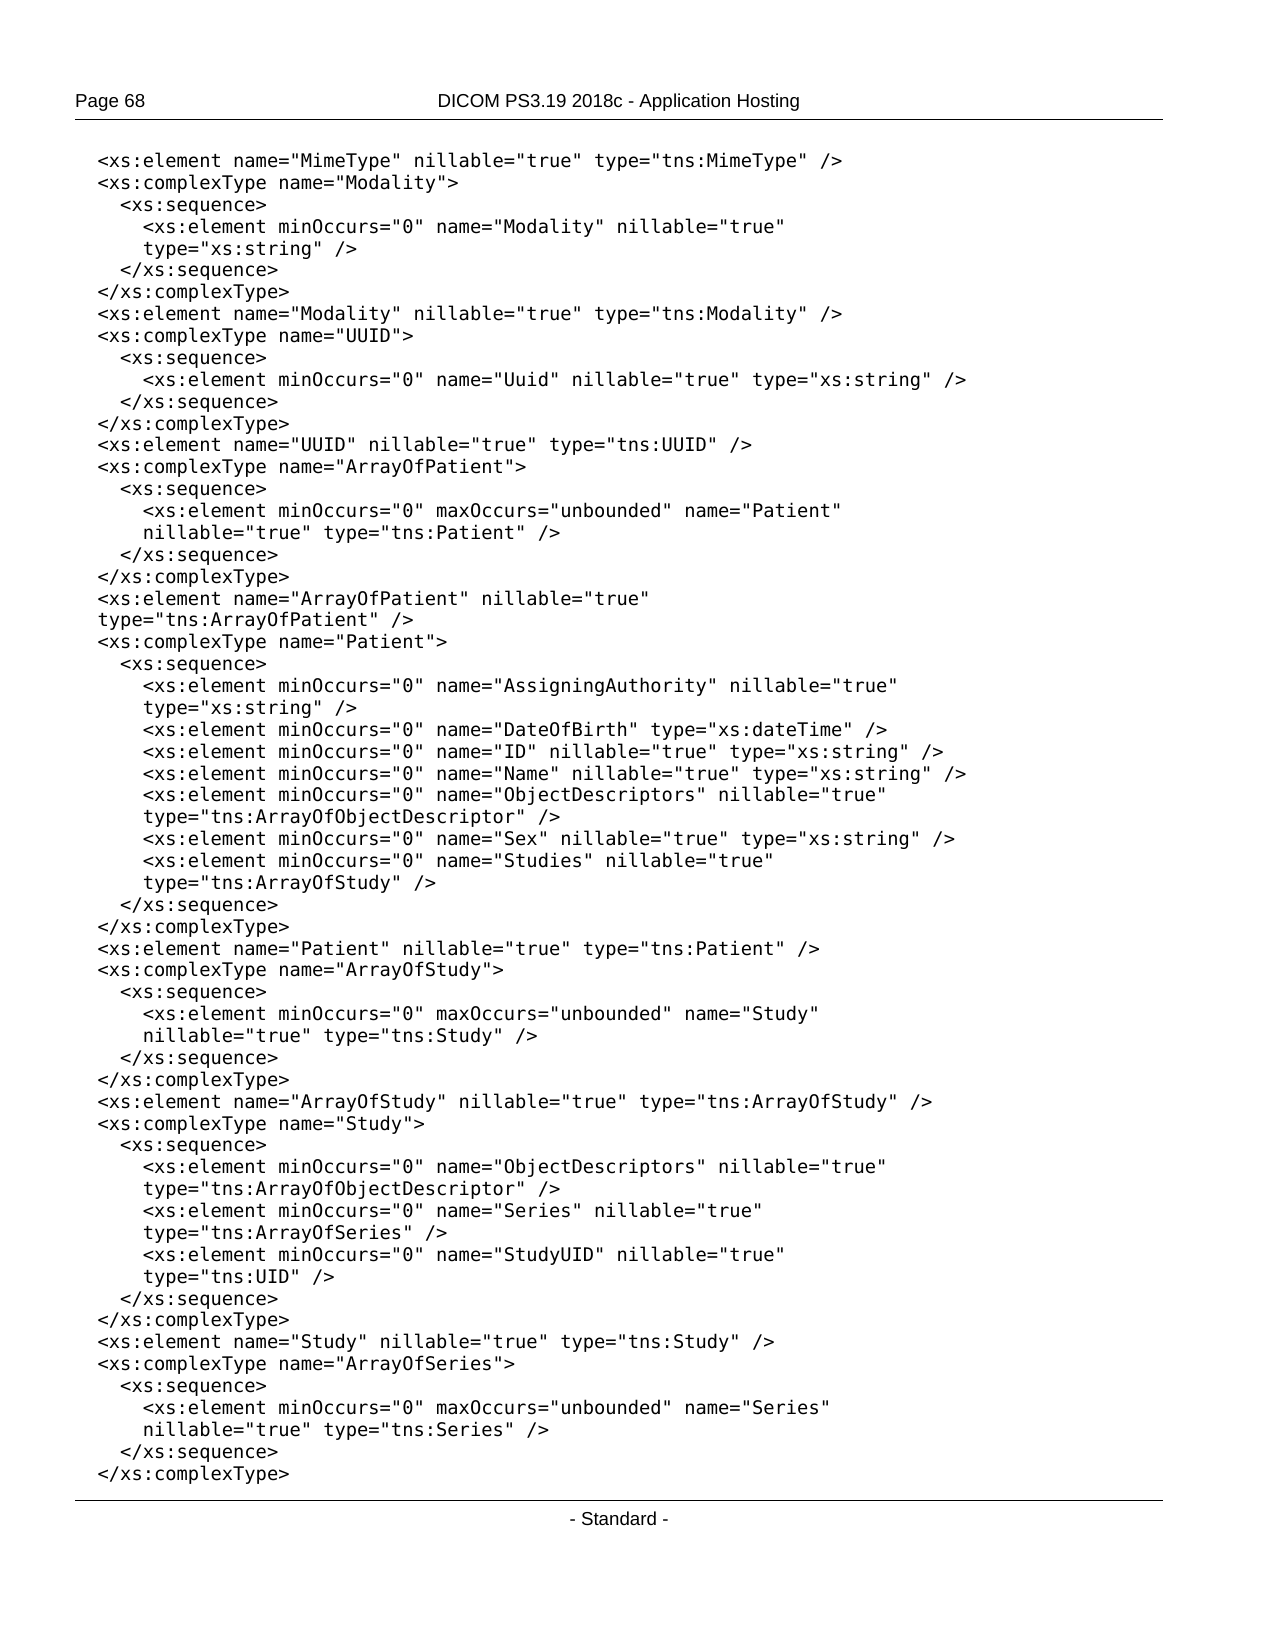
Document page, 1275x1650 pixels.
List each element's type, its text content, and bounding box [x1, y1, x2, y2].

text <xs:element name="MimeType" nillable="true" type="tns:MimeType" /> <xs:complexType name="Modality"> <xs:sequence> <xs:element minOccurs="0" name="Modality" nillable="true" type="xs:string" /> </xs:sequence> </xs:complexType> <xs:element name="Modality" nillable="true" type="tns:Modality" /> <xs:complexType name="UUID"> <xs:sequence> <xs:element minOccurs="0" name="Uuid" nillable="true" type="xs:string" /> </xs:sequence> </xs:complexType> <xs:element name="UUID" nillable="true" type="tns:UUID" /> <xs:complexType name="ArrayOfPatient"> <xs:sequence> <xs:element minOccurs="0" maxOccurs="unbounded" name="Patient" nillable="true" type="tns:Patient" /> </xs:sequence> </xs:complexType> <xs:element name="ArrayOfPatient" nillable="true" type="tns:ArrayOfPatient" /> <xs:complexType name="Patient"> <xs:sequence> <xs:element minOccurs="0" name="AssigningAuthority" nillable="true" type="xs:string" /> <xs:element minOccurs="0" name="DateOfBirth" type="xs:dateTime" /> <xs:element minOccurs="0" name="ID" nillable="true" type="xs:string" /> <xs:element minOccurs="0" name="Name" nillable="true" type="xs:string" /> <xs:element minOccurs="0" name="ObjectDescriptors" nillable="true" type="tns:ArrayOfObjectDescriptor" /> <xs:element minOccurs="0" name="Sex" nillable="true" type="xs:string" /> <xs:element minOccurs="0" name="Studies" nillable="true" type="tns:ArrayOfStudy" /> </xs:sequence> </xs:complexType> <xs:element name="Patient" nillable="true" type="tns:Patient" /> <xs:complexType name="ArrayOfStudy"> <xs:sequence> <xs:element minOccurs="0" maxOccurs="unbounded" name="Study" nillable="true" type="tns:Study" /> </xs:sequence> </xs:complexType> <xs:element name="ArrayOfStudy" nillable="true" type="tns:ArrayOfStudy" /> <xs:complexType name="Study"> <xs:sequence> <xs:element minOccurs="0" name="ObjectDescriptors" nillable="true" type="tns:ArrayOfObjectDescriptor" /> <xs:element minOccurs="0" name="Series" nillable="true" type="tns:ArrayOfSeries" /> <xs:element minOccurs="0" name="StudyUID" nillable="true" type="tns:UID" /> </xs:sequence> </xs:complexType> <xs:element name="Study" nillable="true" type="tns:Study" /> <xs:complexType name="ArrayOfSeries"> <xs:sequence> <xs:element minOccurs="0" maxOccurs="unbounded" name="Series" nillable="true" type="tns:Series" /> </xs:sequence> </xs:complexType> [75, 150, 1162, 1484]
